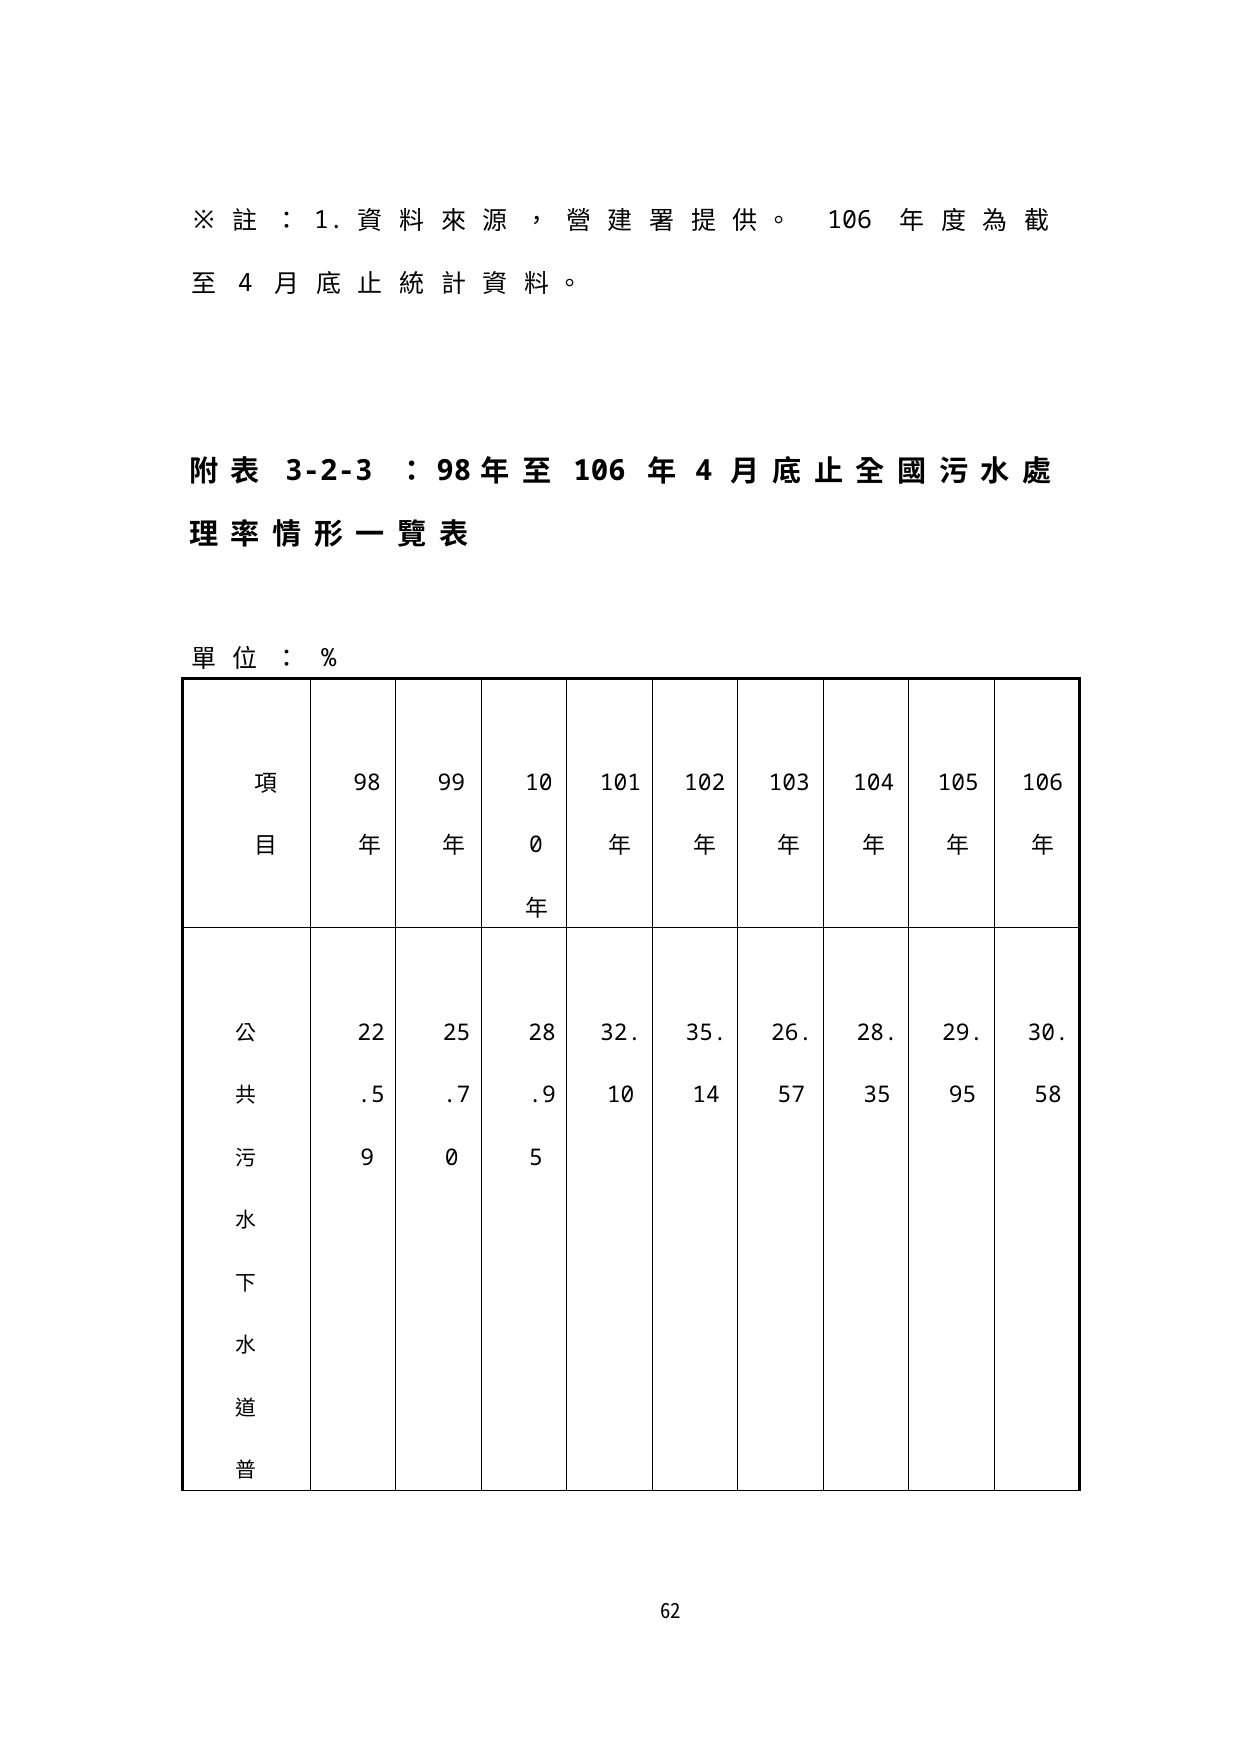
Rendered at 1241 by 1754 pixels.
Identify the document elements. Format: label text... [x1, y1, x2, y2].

table_cell 29.95 [909, 928, 994, 1490]
table_header 100年 [482, 680, 566, 927]
table_cell 26.57 [738, 928, 823, 1490]
table_cell 22.59 [311, 928, 395, 1490]
table_cell 32.10 [567, 928, 652, 1490]
table_header 103年 [738, 680, 823, 927]
table_cell 28.95 [482, 928, 566, 1490]
table_header 101年 [567, 680, 652, 927]
table_header 106年 [995, 680, 1078, 927]
table_header 項目 [184, 680, 310, 927]
table_header 105年 [909, 680, 994, 927]
table_header 99年 [396, 680, 481, 927]
table_header 102年 [653, 680, 737, 927]
table_cell 30.58 [995, 928, 1078, 1490]
table_cell 28.35 [824, 928, 908, 1490]
table_header 104年 [824, 680, 908, 927]
text 單位：% [183, 552, 1058, 677]
table_header 98年 [311, 680, 395, 927]
table_cell 35.14 [653, 928, 737, 1490]
text ※註：1.資料來源，營建署提供。106年度為截至4月底止統計資料。 [169, 177, 1058, 302]
table_cell 公共污水下水道普 [184, 928, 310, 1490]
text 附表3-2-3：98年至106年4月底止全國污水處理率情形一覽表 [168, 427, 1058, 552]
table_cell 25.70 [396, 928, 481, 1490]
